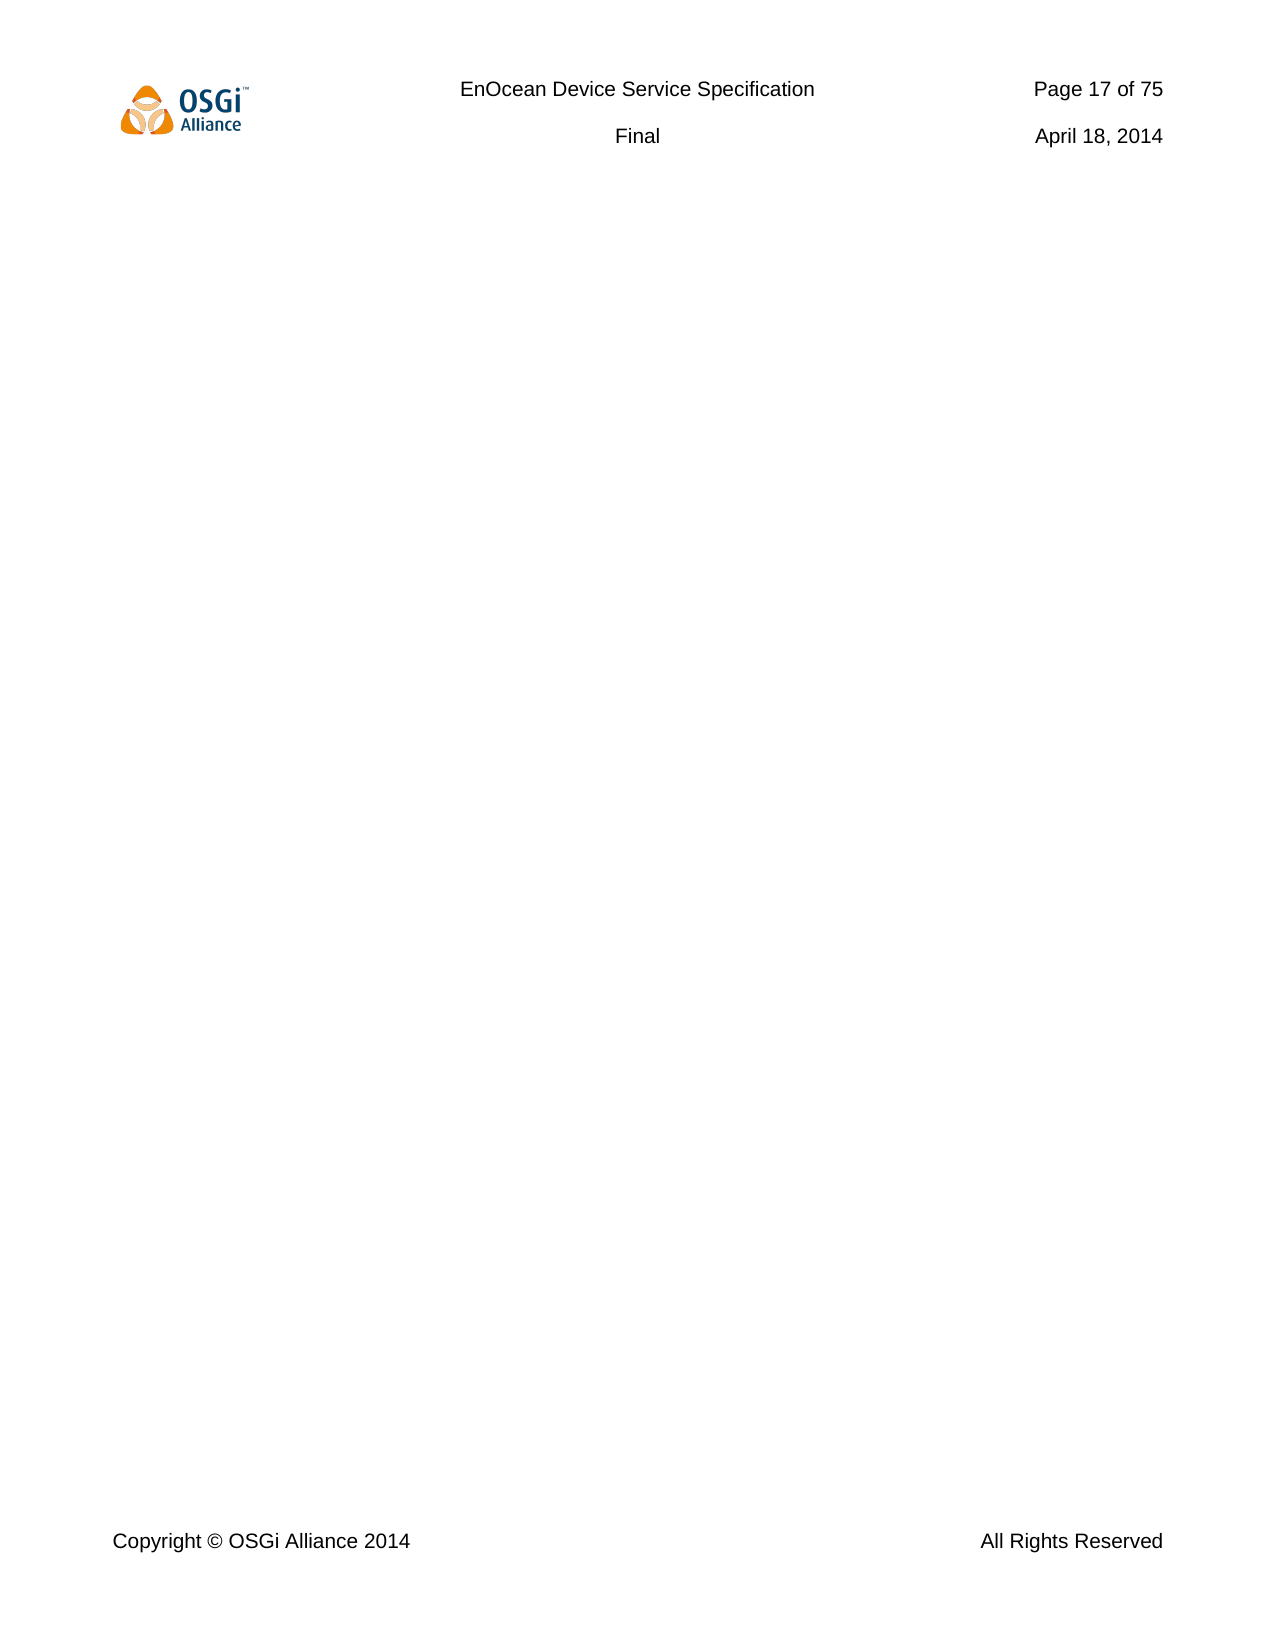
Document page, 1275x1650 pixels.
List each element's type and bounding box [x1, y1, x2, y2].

picture [113, 78, 257, 142]
